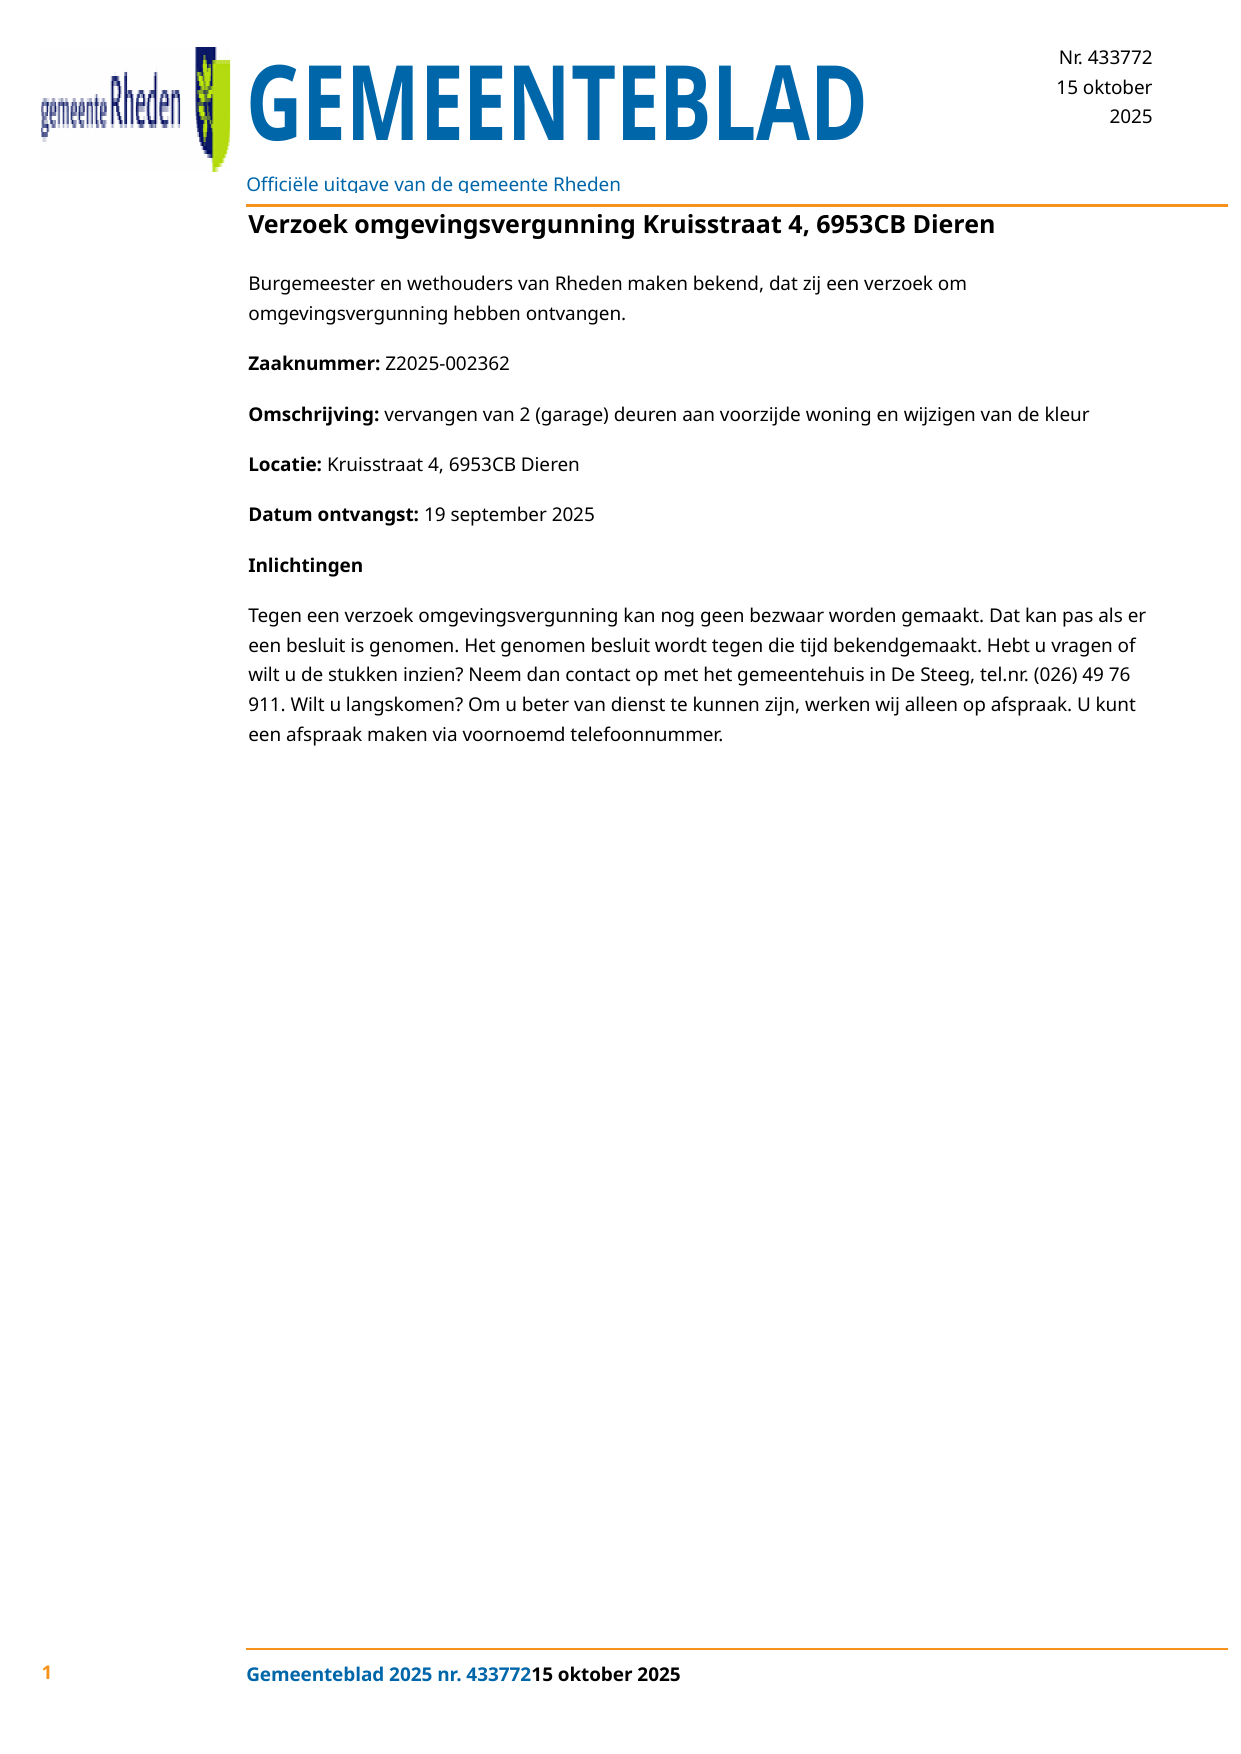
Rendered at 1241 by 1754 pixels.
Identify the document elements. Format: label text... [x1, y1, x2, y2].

text Inlichtingen [248, 552, 1152, 578]
text Omschrijving: vervangen van 2 (garage) deuren aan voorzijde woning en wijzigen van de kleur [248, 401, 1152, 426]
text Verzoek omgevingsvergunning Kruisstraat 4, 6953CB Dieren [248, 207, 1152, 241]
text Datum ontvangst: 19 september 2025 [248, 502, 1152, 527]
text Tegen een verzoek omgevingsvergunning kan nog geen bezwaar worden gemaakt. Dat kan pas als er een besluit is genomen. Het genomen besluit wordt tegen die tijd bekendgemaakt. Hebt u vragen of wilt u de stukken inzien? Neem dan contact op met het gemeentehuis in De Steeg, tel.nr. (026) 49 76 911. Wilt u langskomen? Om u beter van dienst te kunnen zijn, werken wij alleen op afspraak. U kunt een afspraak maken via voornoemd telefoonnummer. [248, 602, 1152, 746]
text Burgemeester en wethouders van Rheden maken bekend, dat zij een verzoek om omgevingsvergunning hebben ontvangen. [248, 270, 1152, 326]
picture [41, 47, 231, 172]
text Zaaknummer: Z2025-002362 [248, 350, 1152, 376]
text Locatie: Kruisstraat 4, 6953CB Dieren [248, 451, 1152, 477]
